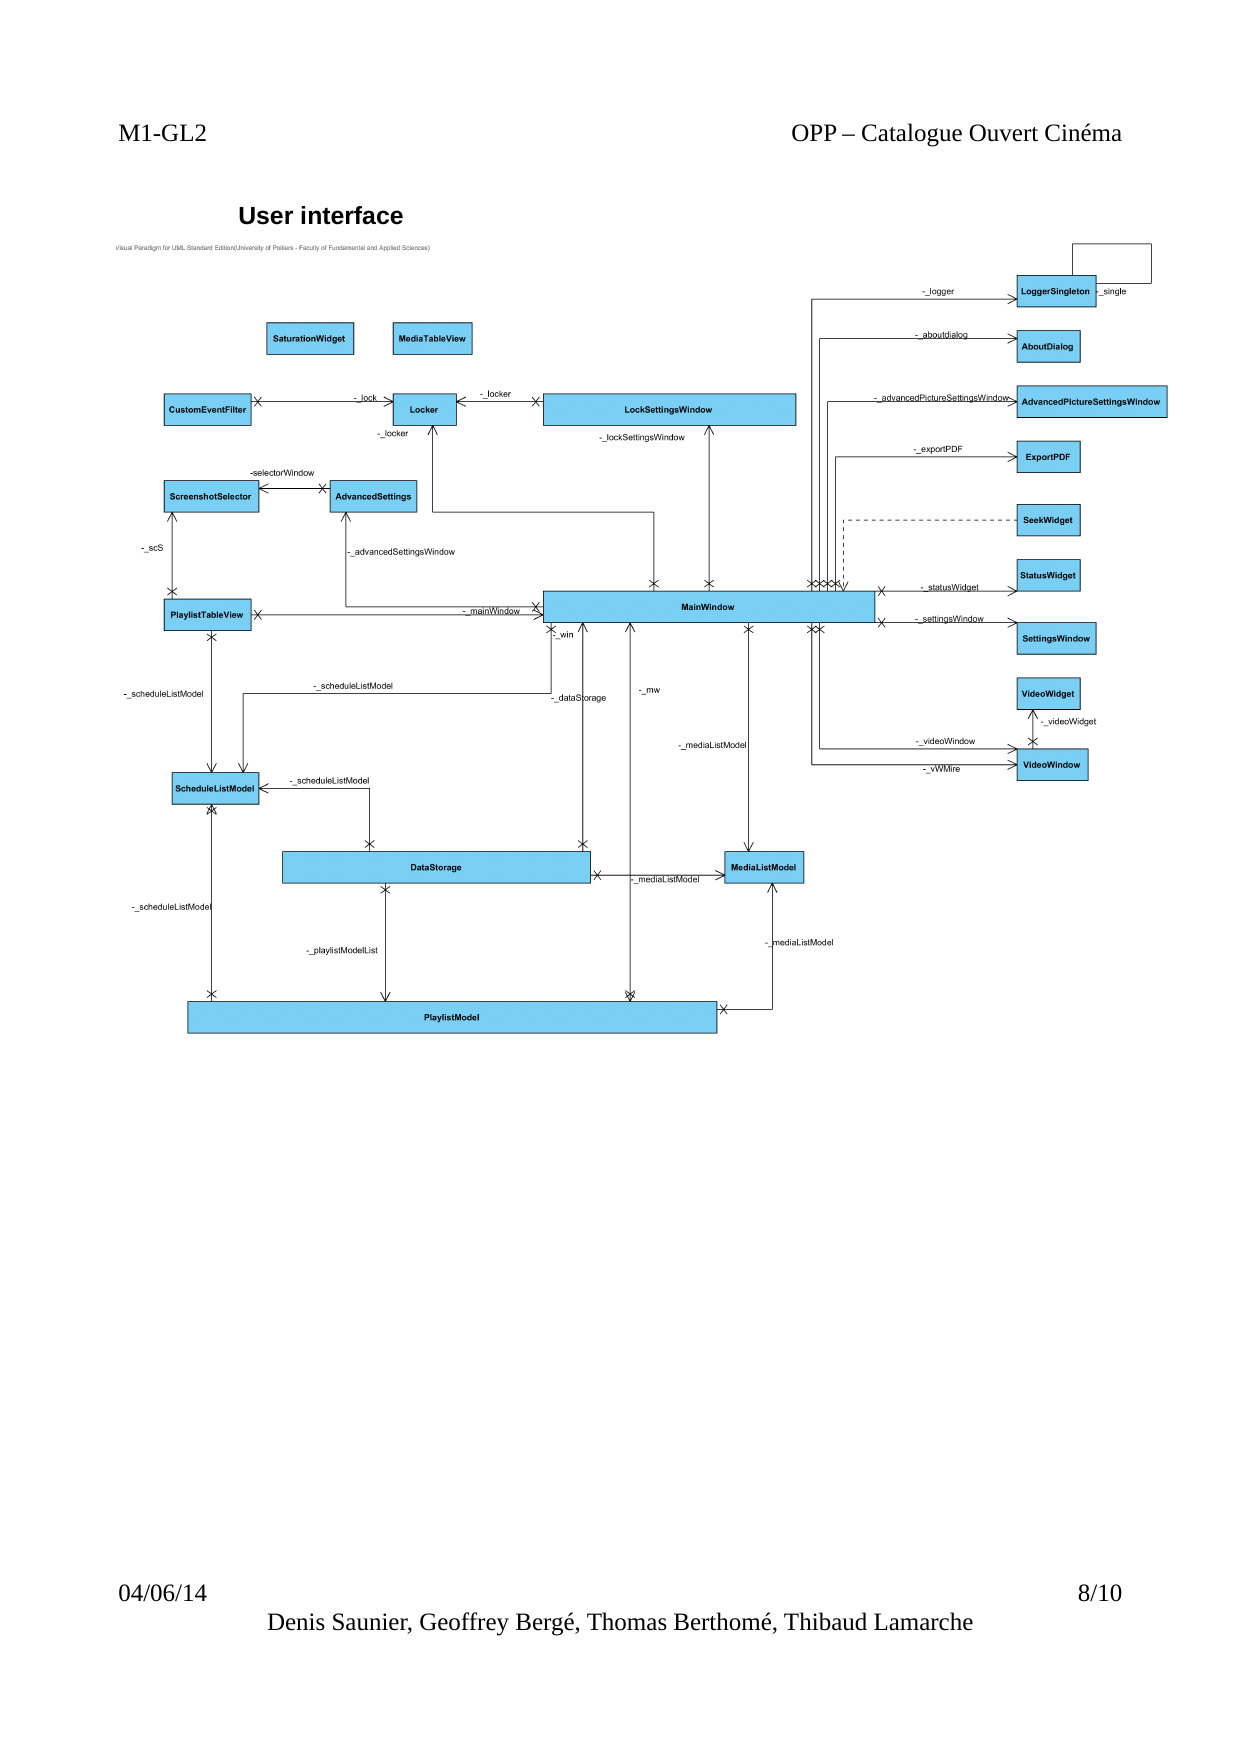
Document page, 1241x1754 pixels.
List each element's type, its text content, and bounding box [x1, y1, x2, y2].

subtitle User interface [238, 201, 1122, 230]
picture [115, 242, 1170, 1036]
